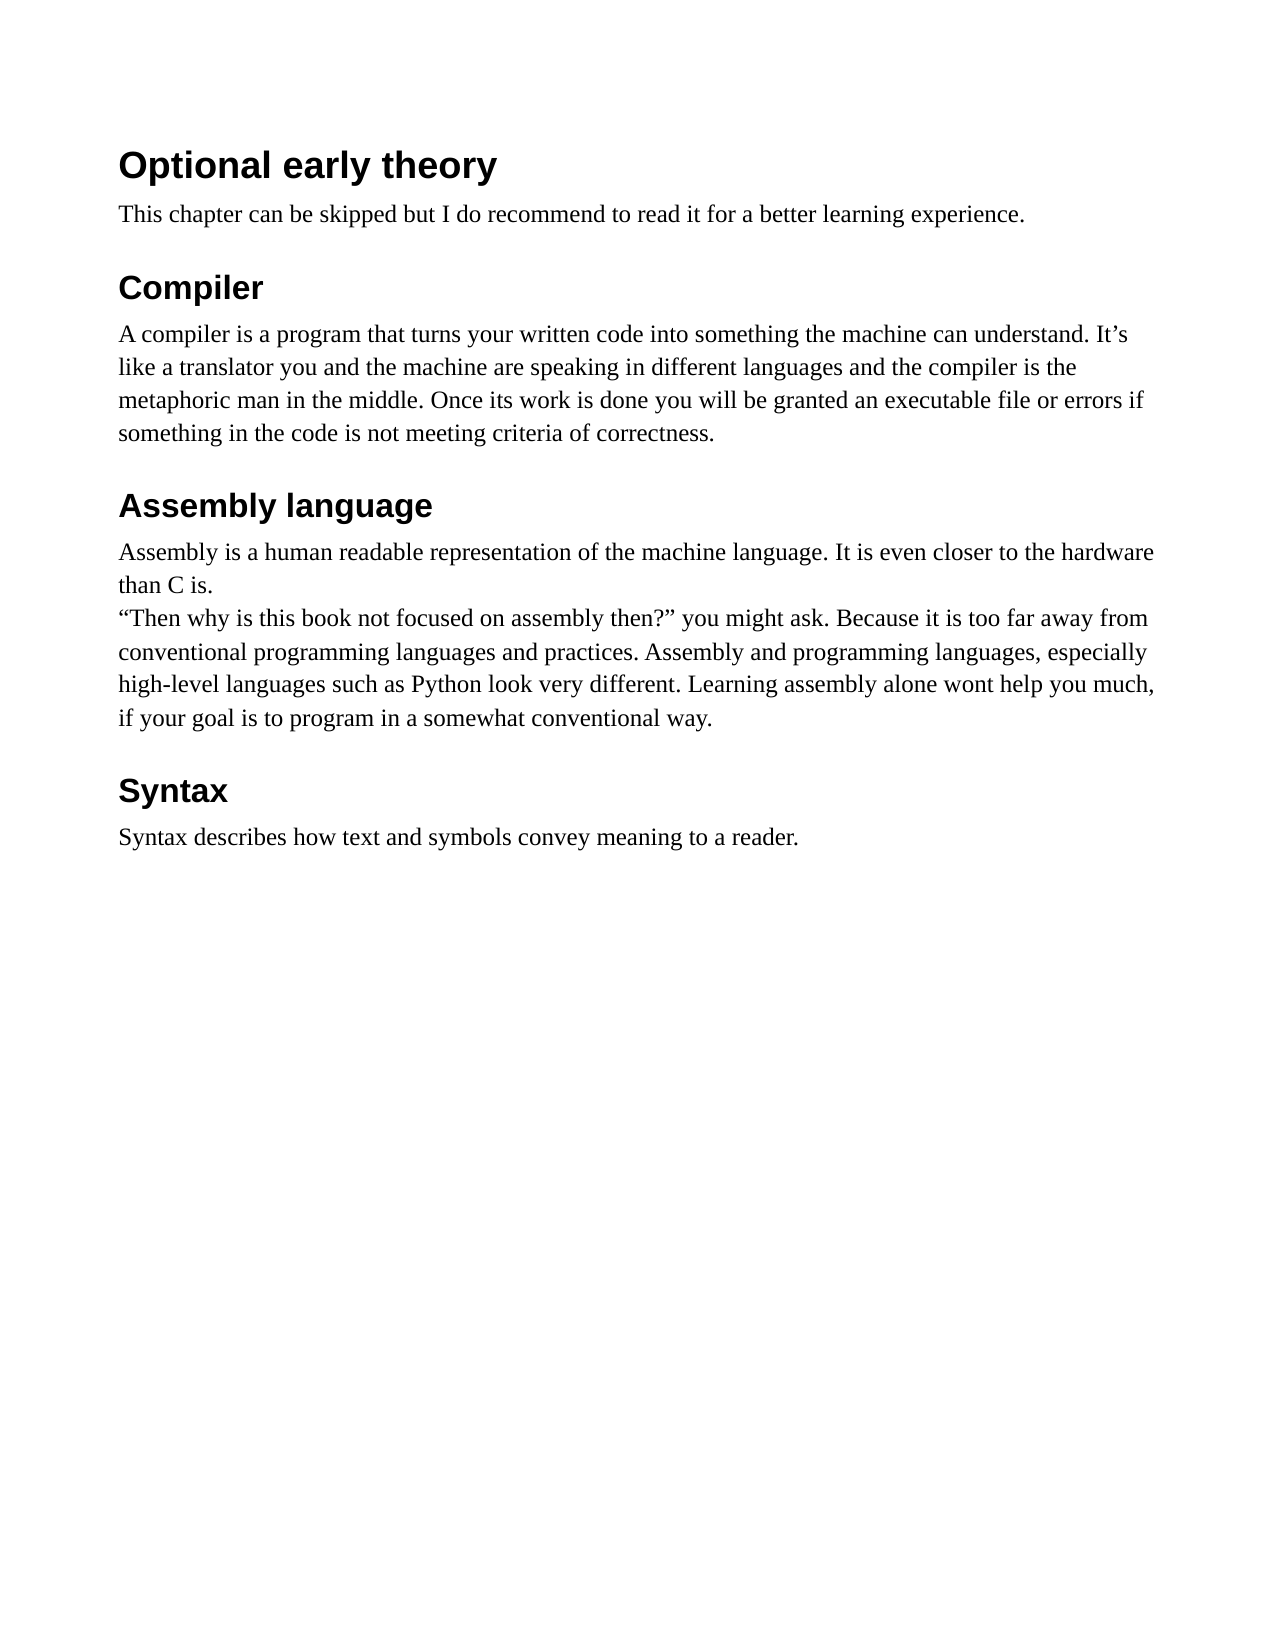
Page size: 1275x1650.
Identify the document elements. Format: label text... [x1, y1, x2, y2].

text This chapter can be skipped but I do recommend to read it for a better learning experience. [118, 199, 1157, 228]
text A compiler is a program that turns your written code into something the machine can understand. It’s like a translator you and the machine are speaking in different languages and the compiler is the metaphoric man in the middle. Once its work is done you will be granted an executable file or errors if something in the code is not meeting criteria of correctness. [118, 319, 1157, 447]
subtitle Optional early theory [118, 143, 1157, 187]
subtitle Assembly language [118, 486, 1157, 525]
subtitle Compiler [118, 268, 1157, 306]
text Assembly is a human readable representation of the machine language. It is even closer to the hardware than C is. “Then why is this book not focused on assembly then?” you might ask. Because it is too far away from conventional programming languages and practices. Assembly and programming languages, especially high-level languages such as Python look very different. Learning assembly alone wont help you much, if your goal is to program in a somewhat conventional way. [118, 537, 1157, 731]
text Syntax describes how text and symbols convey meaning to a reader. [118, 822, 1157, 851]
subtitle Syntax [118, 771, 1157, 810]
